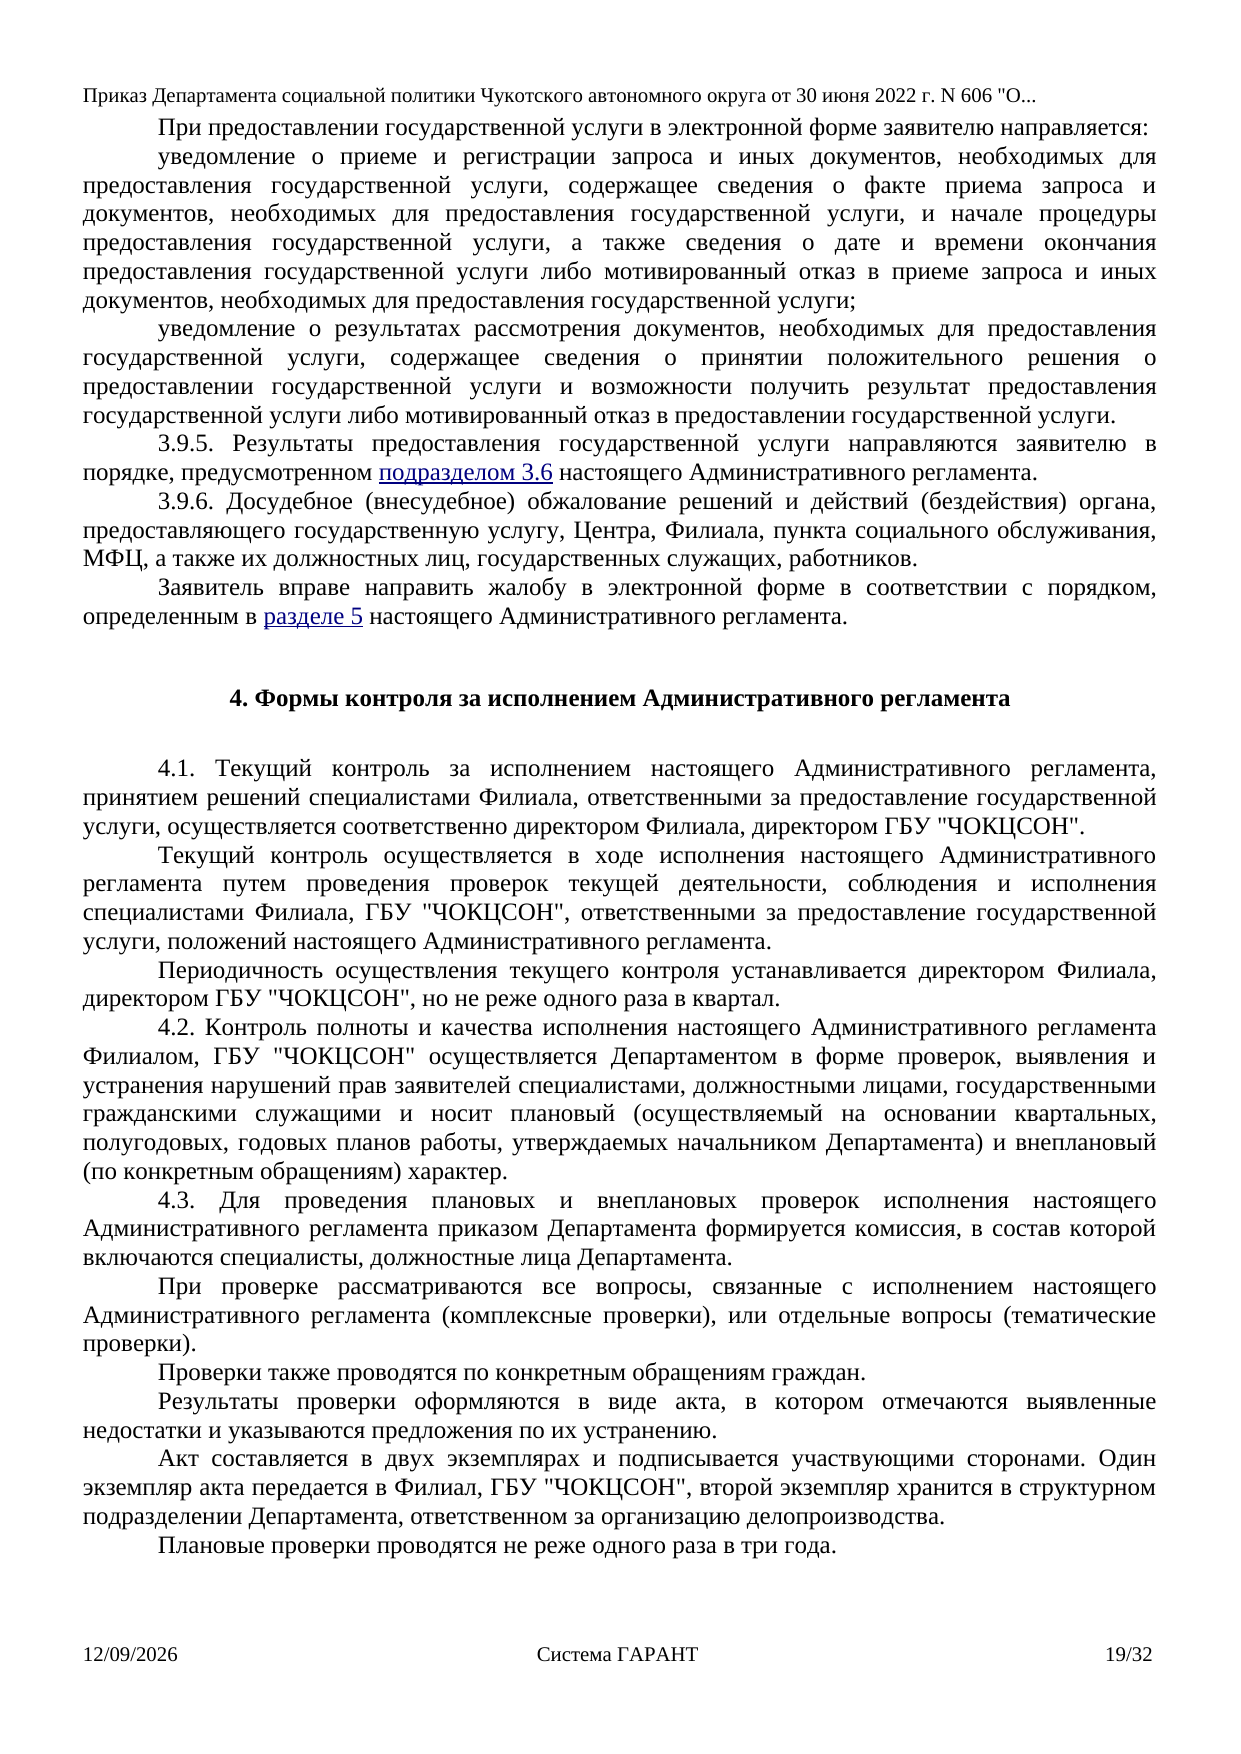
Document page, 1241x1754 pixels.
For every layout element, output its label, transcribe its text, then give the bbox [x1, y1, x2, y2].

text Акт составляется в двух экземплярах и подписывается участвующими сторонами. Один экземпляр акта передается в Филиал, ГБУ "ЧОКЦСОН", второй экземпляр хранится в структурном подразделении Департамента, ответственном за организацию делопроизводства. [83, 1443, 1157, 1530]
text 3.9.5. Результаты предоставления государственной услуги направляются заявителю в порядке, предусмотренном подразделом 3.6 настоящего Административного регламента. [83, 428, 1157, 486]
text Текущий контроль осуществляется в ходе исполнения настоящего Административного регламента путем проведения проверок текущей деятельности, соблюдения и исполнения специалистами Филиала, ГБУ "ЧОКЦСОН", ответственными за предоставление государственной услуги, положений настоящего Административного регламента. [83, 840, 1157, 955]
text Результаты проверки оформляются в виде акта, в котором отмечаются выявленные недостатки и указываются предложения по их устранению. [83, 1386, 1157, 1443]
text 4.2. Контроль полноты и качества исполнения настоящего Административного регламента Филиалом, ГБУ "ЧОКЦСОН" осуществляется Департаментом в форме проверок, выявления и устранения нарушений прав заявителей специалистами, должностными лицами, государственными гражданскими служащими и носит плановый (осуществляемый на основании квартальных, полугодовых, годовых планов работы, утверждаемых начальником Департамента) и внеплановый (по конкретным обращениям) характер. [83, 1012, 1157, 1185]
text Заявитель вправе направить жалобу в электронной форме в соответствии с порядком, определенным в разделе 5 настоящего Административного регламента. [83, 572, 1157, 630]
text При проверке рассматриваются все вопросы, связанные с исполнением настоящего Административного регламента (комплексные проверки), или отдельные вопросы (тематические проверки). [83, 1271, 1157, 1357]
text Периодичность осуществления текущего контроля устанавливается директором Филиала, директором ГБУ "ЧОКЦСОН", но не реже одного раза в квартал. [83, 955, 1157, 1012]
text Плановые проверки проводятся не реже одного раза в три года. [83, 1530, 1157, 1558]
text При предоставлении государственной услуги в электронной форме заявителю направляется: [83, 112, 1157, 141]
text уведомление о приеме и регистрации запроса и иных документов, необходимых для предоставления государственной услуги, содержащее сведения о факте приема запроса и документов, необходимых для предоставления государственной услуги, и начале процедуры предоставления государственной услуги, а также сведения о дате и времени окончания предоставления государственной услуги либо мотивированный отказ в приеме запроса и иных документов, необходимых для предоставления государственной услуги; [83, 141, 1157, 313]
text уведомление о результатах рассмотрения документов, необходимых для предоставления государственной услуги, содержащее сведения о принятии положительного решения о предоставлении государственной услуги и возможности получить результат предоставления государственной услуги либо мотивированный отказ в предоставлении государственной услуги. [83, 313, 1157, 428]
text 4.3. Для проведения плановых и внеплановых проверок исполнения настоящего Административного регламента приказом Департамента формируется комиссия, в состав которой включаются специалисты, должностные лица Департамента. [83, 1185, 1157, 1271]
text Проверки также проводятся по конкретным обращениям граждан. [83, 1357, 1157, 1386]
text 3.9.6. Досудебное (внесудебное) обжалование решений и действий (бездействия) органа, предоставляющего государственную услугу, Центра, Филиала, пункта социального обслуживания, МФЦ, а также их должностных лиц, государственных служащих, работников. [83, 486, 1157, 572]
subtitle 4. Формы контроля за исполнением Административного регламента [83, 683, 1157, 712]
text 4.1. Текущий контроль за исполнением настоящего Административного регламента, принятием решений специалистами Филиала, ответственными за предоставление государственной услуги, осуществляется соответственно директором Филиала, директором ГБУ "ЧОКЦСОН". [83, 753, 1157, 840]
